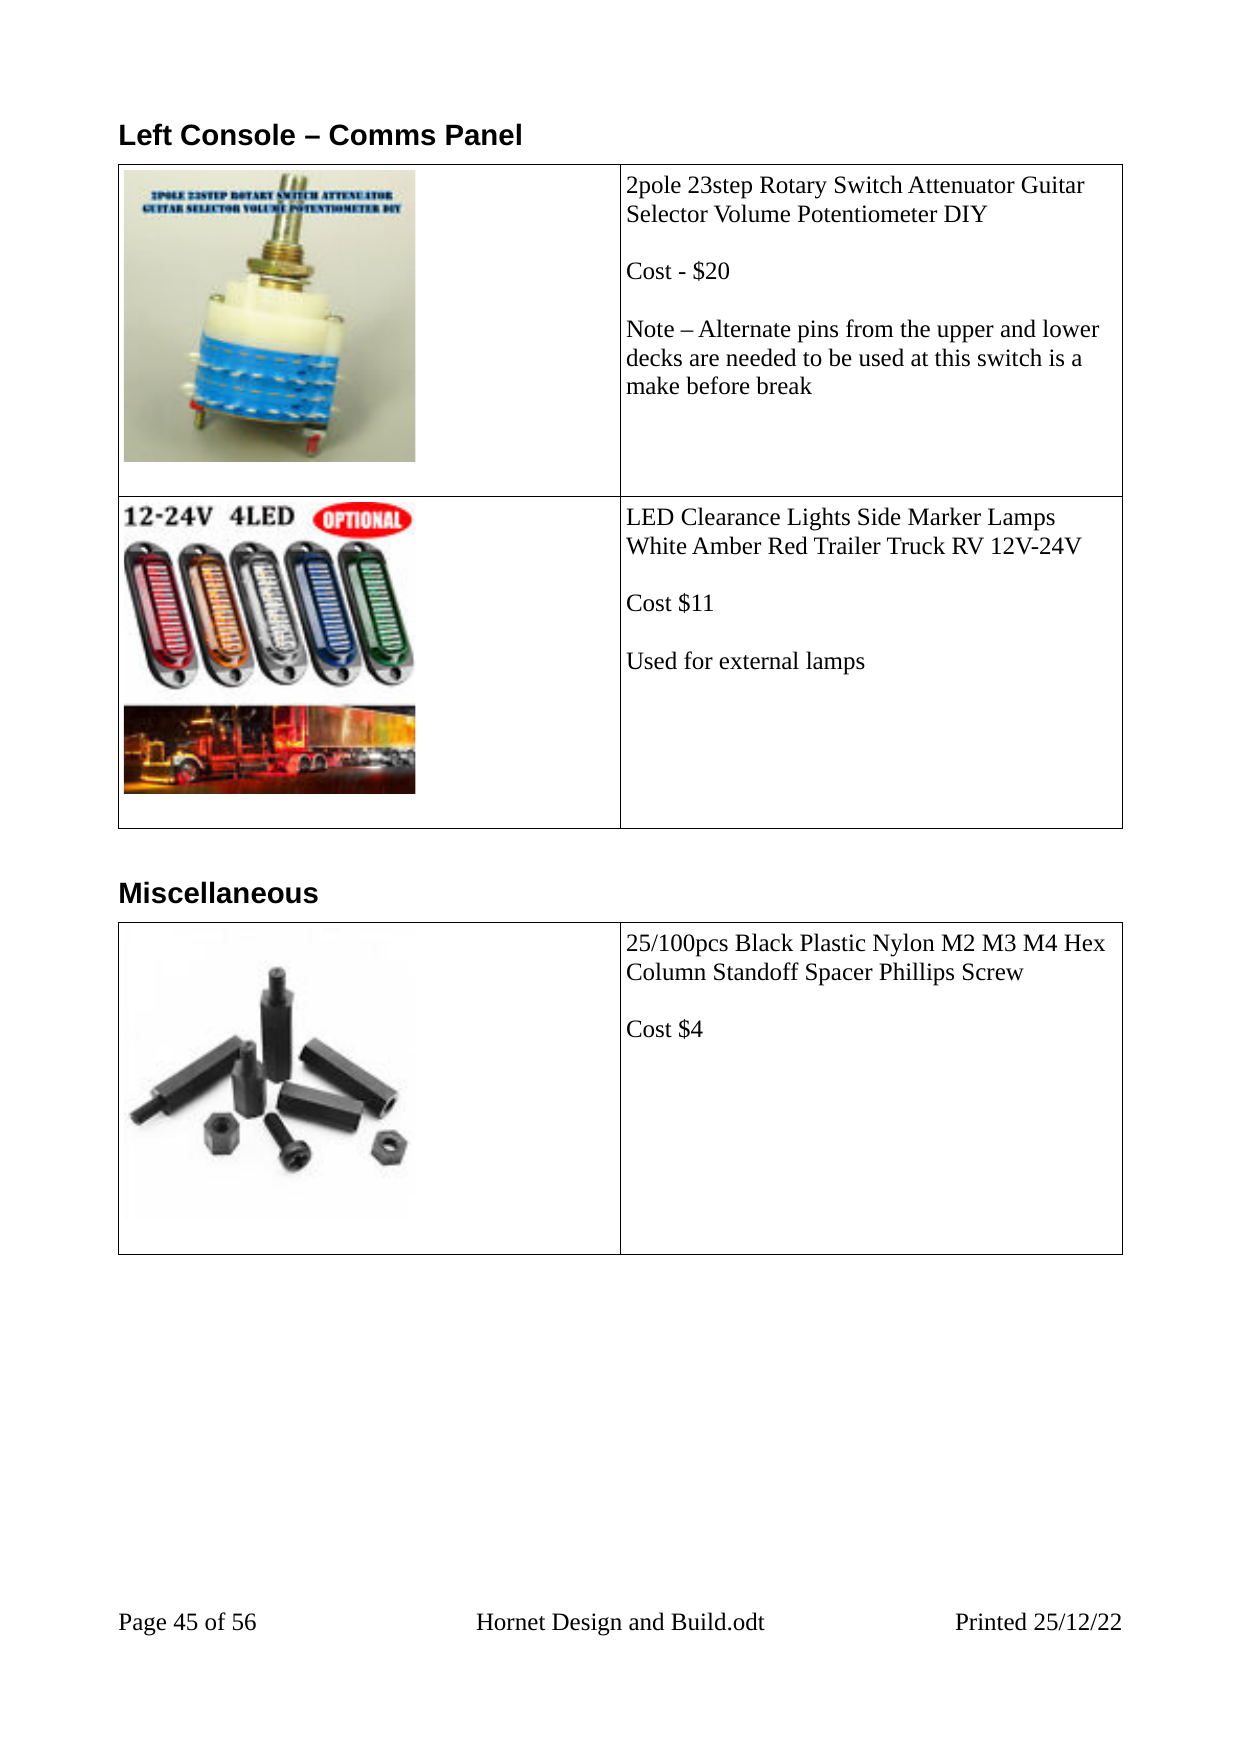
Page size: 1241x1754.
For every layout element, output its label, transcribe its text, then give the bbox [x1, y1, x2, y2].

picture [123, 170, 416, 462]
table_header [119, 165, 620, 496]
table_cell LED Clearance Lights Side Marker Lamps White Amber Red Trailer Truck RV 12V-24V Cost $11 Used for external lamps [621, 497, 1122, 828]
subtitle Left Console – Comms Panel [118, 118, 1122, 152]
subtitle Miscellaneous [118, 876, 1122, 910]
table_header [119, 923, 620, 1254]
picture [123, 928, 416, 1220]
picture [123, 502, 416, 794]
table_header 25/100pcs Black Plastic Nylon M2 M3 M4 Hex Column Standoff Spacer Phillips Screw Cost $4 [621, 923, 1122, 1254]
table_header 2pole 23step Rotary Switch Attenuator Guitar Selector Volume Potentiometer DIY Cost - $20 Note – Alternate pins from the upper and lower decks are needed to be used at this switch is a make before break [621, 165, 1122, 496]
table_cell [119, 497, 620, 828]
